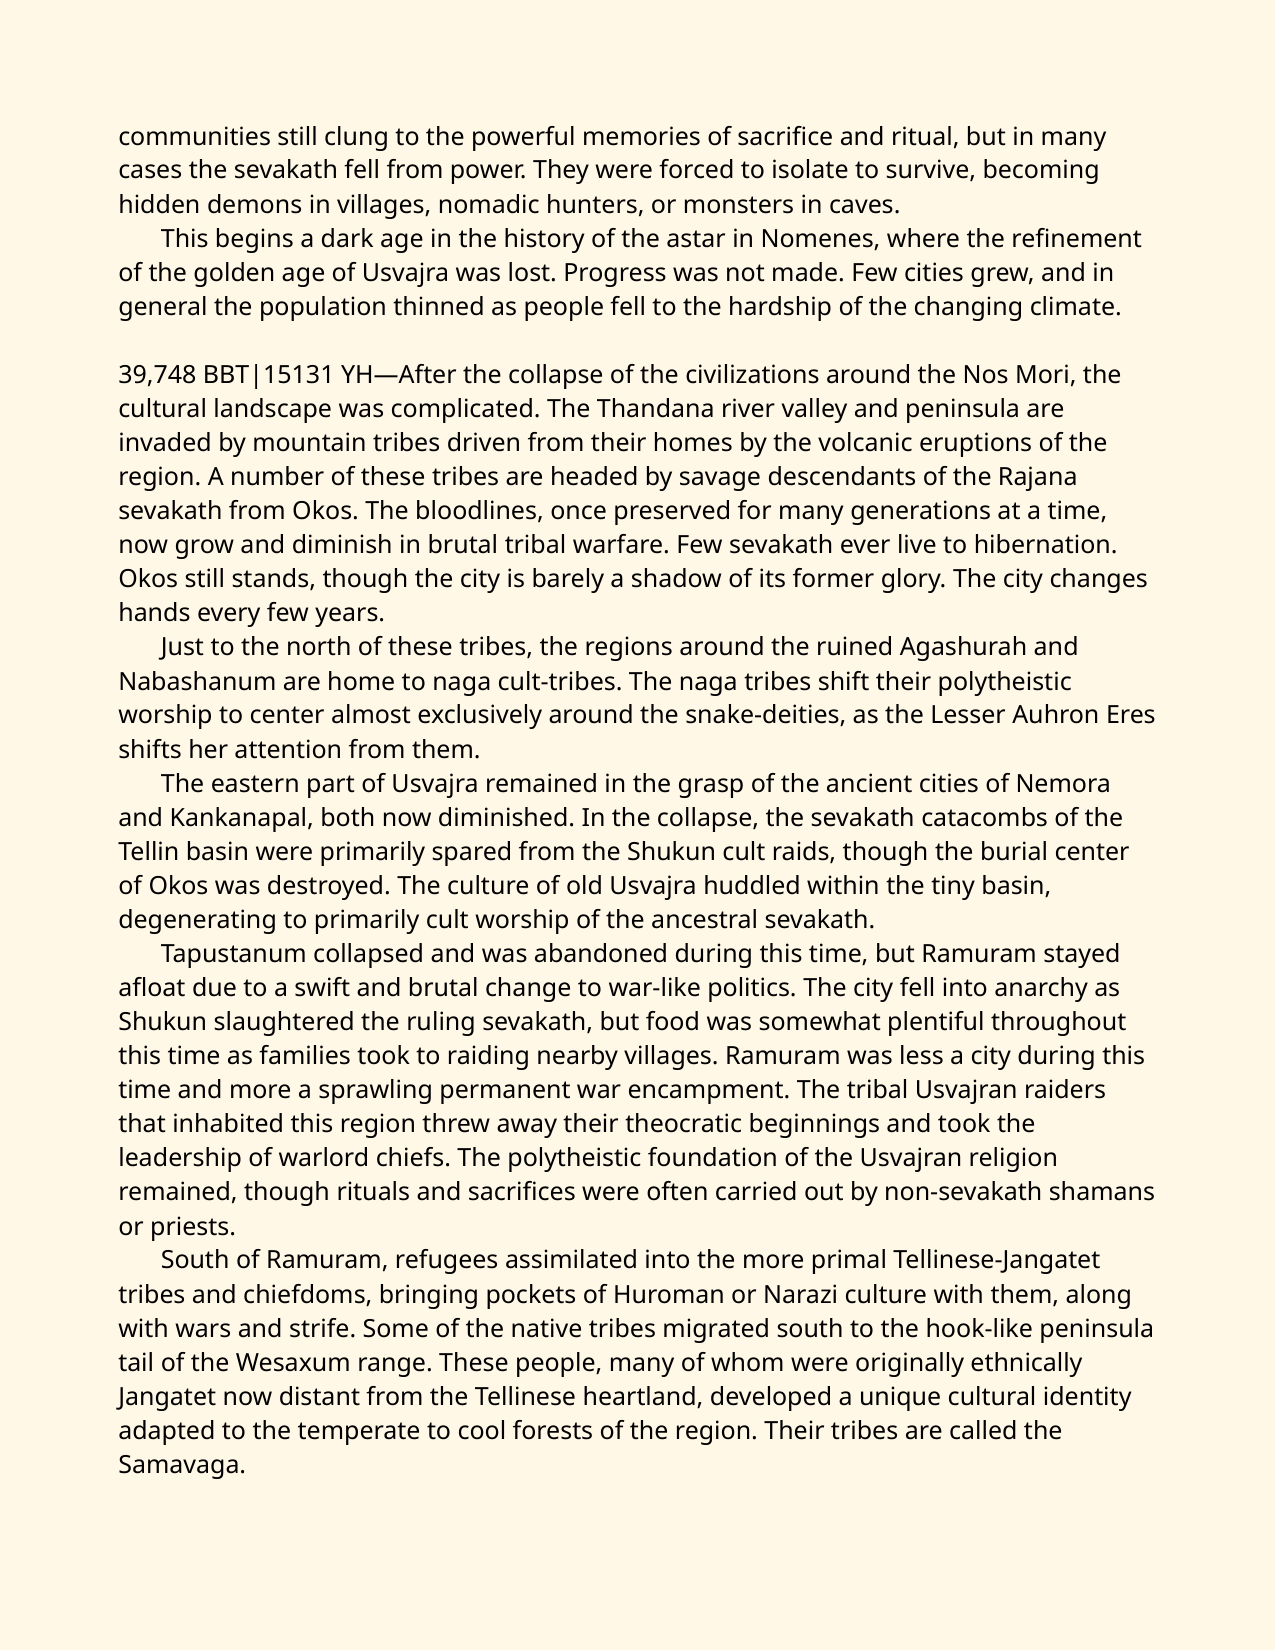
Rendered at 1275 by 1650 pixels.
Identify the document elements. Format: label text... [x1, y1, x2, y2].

text communities still clung to the powerful memories of sacrifice and ritual, but in many cases the sevakath fell from power. They were forced to isolate to survive, becoming hidden demons in villages, nomadic hunters, or monsters in caves. [118, 118, 1157, 220]
text This begins a dark age in the history of the astar in Nomenes, where the refinement of the golden age of Usvajra was lost. Progress was not made. Few cities grew, and in general the population thinned as people fell to the hardship of the changing climate. [118, 220, 1157, 322]
text South of Ramuram, refugees assimilated into the more primal Tellinese-Jangatet tribes and chiefdoms, bringing pockets of Huroman or Narazi culture with them, along with wars and strife. Some of the native tribes migrated south to the hook-like peninsula tail of the Wesaxum range. These people, many of whom were originally ethnically Jangatet now distant from the Tellinese heartland, developed a unique cultural identity adapted to the temperate to cool forests of the region. Their tribes are called the Samavaga. [118, 1242, 1157, 1481]
text Just to the north of these tribes, the regions around the ruined Agashurah and Nabashanum are home to naga cult-tribes. The naga tribes shift their polytheistic worship to center almost exclusively around the snake-deities, as the Lesser Auhron Eres shifts her attention from them. [118, 629, 1157, 765]
text The eastern part of Usvajra remained in the grasp of the ancient cities of Nemora and Kankanapal, both now diminished. In the collapse, the sevakath catacombs of the Tellin basin were primarily spared from the Shukun cult raids, though the burial center of Okos was destroyed. The culture of old Usvajra huddled within the tiny basin, degenerating to primarily cult worship of the ancestral sevakath. [118, 765, 1157, 936]
text 39,748 BBT|15131 YH—After the collapse of the civilizations around the Nos Mori, the cultural landscape was complicated. The Thandana river valley and peninsula are invaded by mountain tribes driven from their homes by the volcanic eruptions of the region. A number of these tribes are headed by savage descendants of the Rajana sevakath from Okos. The bloodlines, once preserved for many generations at a time, now grow and diminish in brutal tribal warfare. Few sevakath ever live to hibernation. Okos still stands, though the city is barely a shadow of its former glory. The city changes hands every few years. [118, 357, 1157, 629]
text Tapustanum collapsed and was abandoned during this time, but Ramuram stayed afloat due to a swift and brutal change to war-like politics. The city fell into anarchy as Shukun slaughtered the ruling sevakath, but food was somewhat plentiful throughout this time as families took to raiding nearby villages. Ramuram was less a city during this time and more a sprawling permanent war encampment. The tribal Usvajran raiders that inhabited this region threw away their theocratic beginnings and took the leadership of warlord chiefs. The polytheistic foundation of the Usvajran religion remained, though rituals and sacrifices were often carried out by non-sevakath shamans or priests. [118, 936, 1157, 1242]
